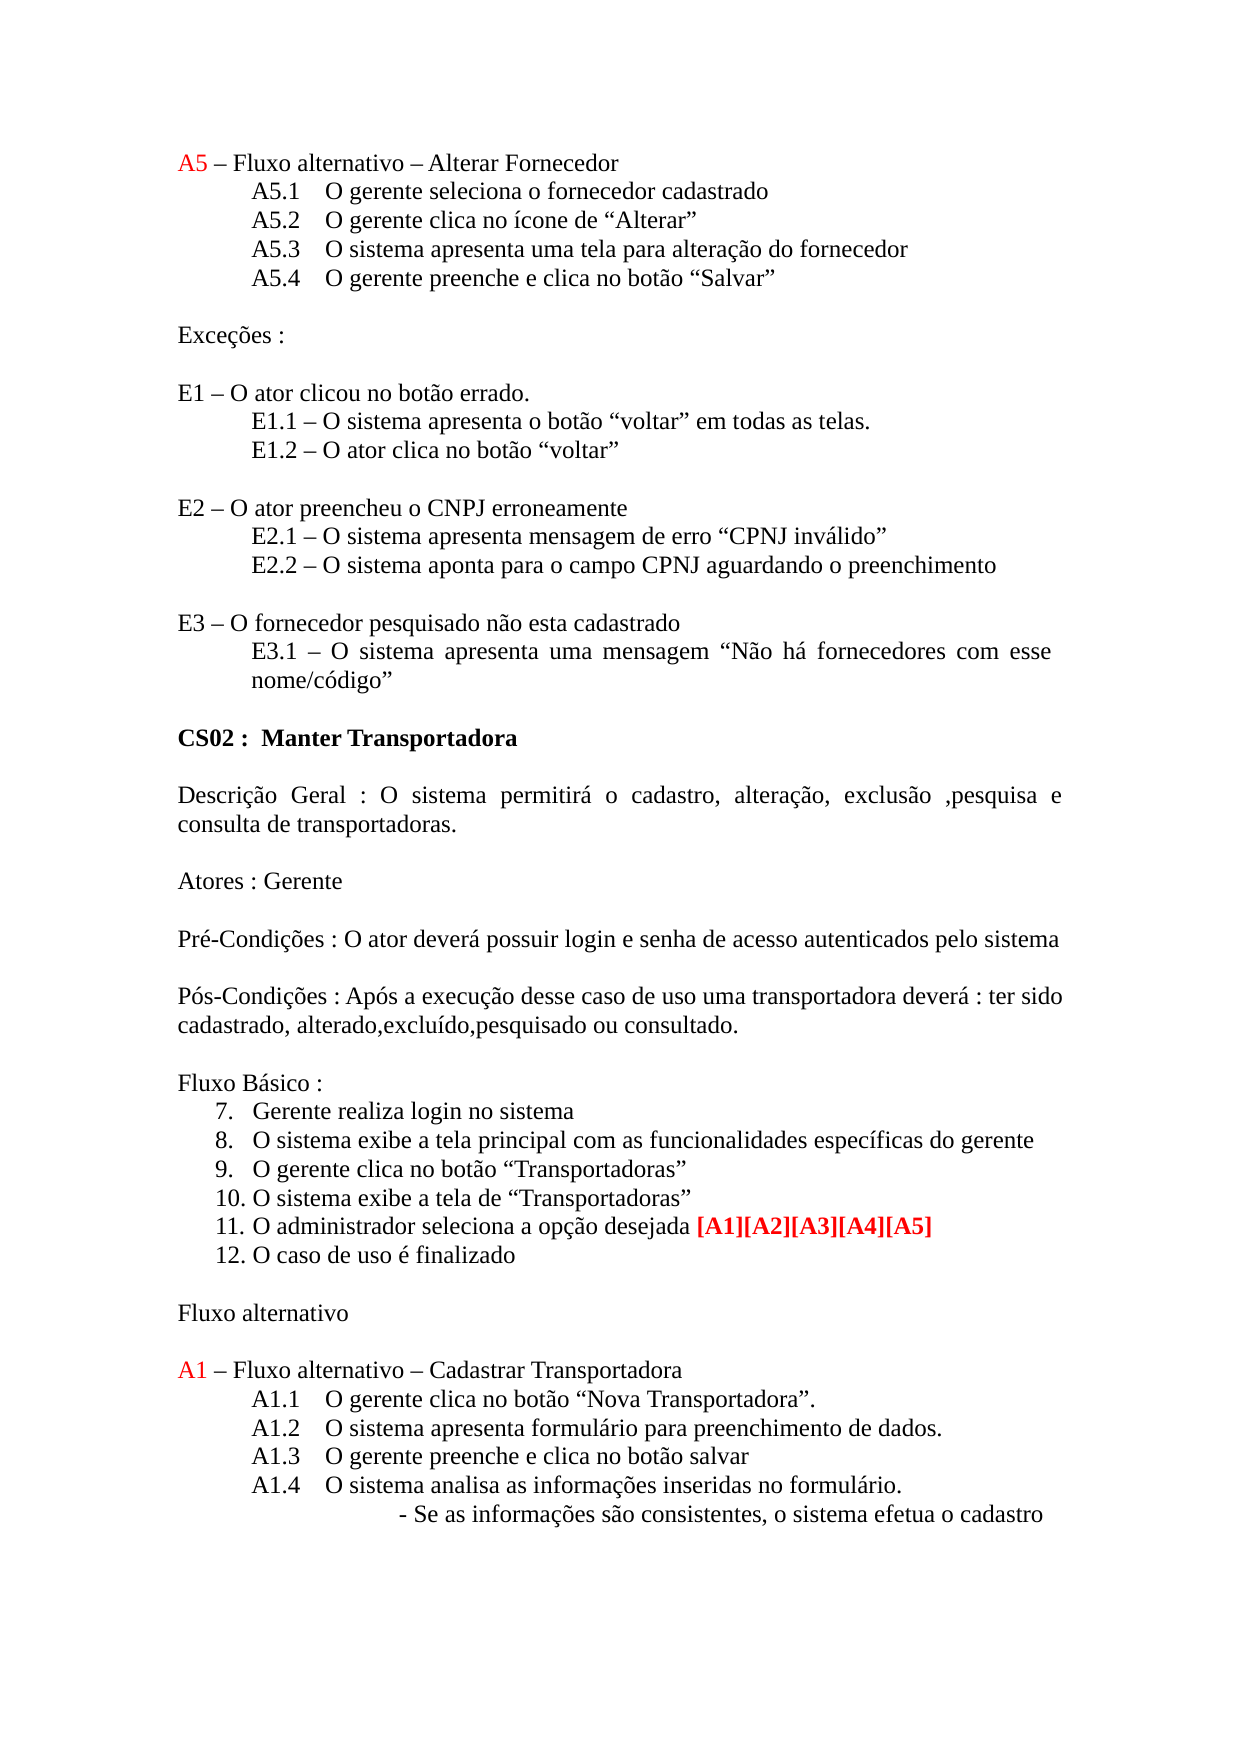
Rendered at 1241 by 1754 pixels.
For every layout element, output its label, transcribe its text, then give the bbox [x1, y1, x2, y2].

text - Se as informações são consistentes, o sistema efetua o cadastro [251, 1499, 1063, 1528]
list O caso de uso é finalizado [215, 1240, 1063, 1269]
list Gerente realiza login no sistema [215, 1096, 1063, 1125]
text A5.4 O gerente preenche e clica no botão “Salvar” [177, 263, 1063, 291]
text A5.1 O gerente seleciona o fornecedor cadastrado [177, 176, 1063, 205]
list O sistema exibe a tela principal com as funcionalidades específicas do gerente [215, 1125, 1063, 1154]
text A5.2 O gerente clica no ícone de “Alterar” [177, 205, 1063, 234]
list O sistema exibe a tela de “Transportadoras” [215, 1183, 1063, 1211]
text A5 – Fluxo alternativo – Alterar Fornecedor [177, 148, 1063, 176]
text CS02 : Manter Transportadora [177, 723, 1063, 751]
text Pós-Condições : Após a execução desse caso de uso uma transportadora deverá : ter sido cadastrado, alterado,excluído,pesquisado ou consultado. [177, 981, 1063, 1039]
text Pré-Condições : O ator deverá possuir login e senha de acesso autenticados pelo sistema [177, 924, 1063, 953]
text E2.1 – O sistema apresenta mensagem de erro “CPNJ inválido” [177, 521, 1063, 550]
text A1 – Fluxo alternativo – Cadastrar Transportadora [177, 1355, 1063, 1384]
list O administrador seleciona a opção desejada [A1][A2][A3][A4][A5] [215, 1211, 1063, 1240]
text E3.1 – O sistema apresenta uma mensagem “Não há fornecedores com esse nome/código” [177, 636, 1063, 694]
text A5.3 O sistema apresenta uma tela para alteração do fornecedor [177, 234, 1063, 263]
text E2.2 – O sistema aponta para o campo CPNJ aguardando o preenchimento [177, 550, 1063, 579]
text E1.2 – O ator clica no botão “voltar” [177, 435, 1063, 464]
text E3 – O fornecedor pesquisado não esta cadastrado [177, 608, 1063, 636]
text Atores : Gerente [177, 866, 1063, 895]
text Descrição Geral : O sistema permitirá o cadastro, alteração, exclusão ,pesquisa e consulta de transportadoras. [177, 780, 1063, 838]
text E1.1 – O sistema apresenta o botão “voltar” em todas as telas. [177, 406, 1063, 435]
text Exceções : [177, 320, 1063, 349]
text E1 – O ator clicou no botão errado. [177, 378, 1063, 406]
text A1.4 O sistema analisa as informações inseridas no formulário. [177, 1470, 1063, 1499]
text E2 – O ator preencheu o CNPJ erroneamente [177, 493, 1063, 521]
text A1.2 O sistema apresenta formulário para preenchimento de dados. [177, 1413, 1063, 1441]
text A1.3 O gerente preenche e clica no botão salvar [177, 1441, 1063, 1470]
text A1.1 O gerente clica no botão “Nova Transportadora”. [177, 1384, 1063, 1413]
text Fluxo alternativo [177, 1298, 1063, 1326]
list O gerente clica no botão “Transportadoras” [215, 1154, 1063, 1183]
text Fluxo Básico : [177, 1068, 1063, 1096]
